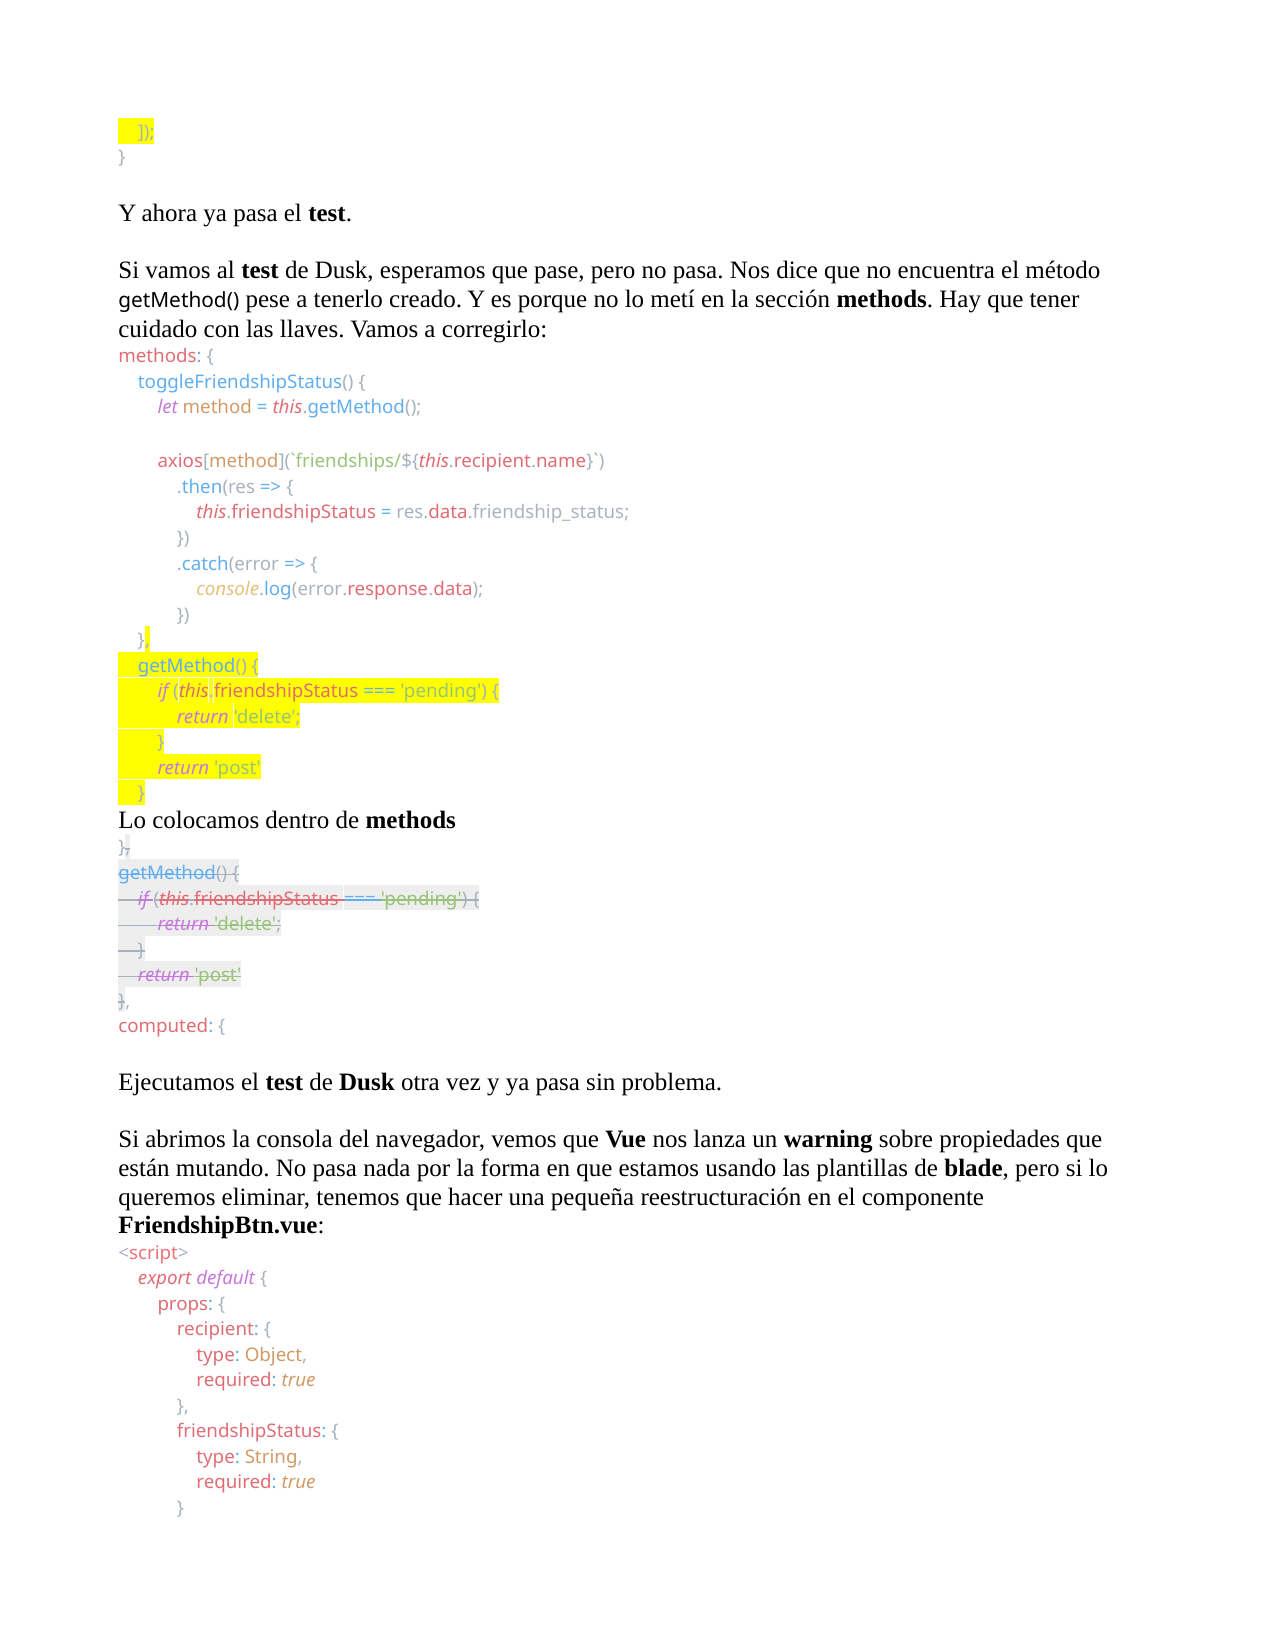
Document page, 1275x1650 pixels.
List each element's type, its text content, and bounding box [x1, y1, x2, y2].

text methods: { toggleFriendshipStatus() { let method = this.getMethod(); axios[method](`friendships/${this.recipient.name}`) .then(res => { this.friendshipStatus = res.data.friendship_status; }) .catch(error => { console.log(error.response.data); }) }, getMethod() { if (this.friendshipStatus === 'pending') { return 'delete'; } return 'post' } [118, 342, 1157, 805]
text ]); } [118, 118, 1157, 169]
text Si vamos al test de Dusk, esperamos que pase, pero no pasa. Nos dice que no encuentra el método getMethod() pese a tenerlo creado. Y es porque no lo metí en la sección methods. Hay que tener cuidado con las llaves. Vamos a corregirlo: [118, 255, 1157, 342]
text Si abrimos la consola del navegador, vemos que Vue nos lanza un warning sobre propiedades que están mutando. No pasa nada por la forma en que estamos usando las plantillas de blade, pero si lo queremos eliminar, tenemos que hacer una pequeña reestructuración en el componente FriendshipBtn.vue: [118, 1124, 1157, 1239]
text Y ahora ya pasa el test. [118, 198, 1157, 227]
text Ejecutamos el test de Dusk otra vez y ya pasa sin problema. [118, 1067, 1157, 1095]
text <script> export default { props: { recipient: { type: Object, required: true }, friendshipStatus: { type: String, required: true } [118, 1239, 1157, 1520]
text Lo colocamos dentro de methods }, getMethod() { if (this.friendshipStatus === 'pending') { return 'delete'; } return 'post' }, computed: { [118, 805, 1157, 1038]
